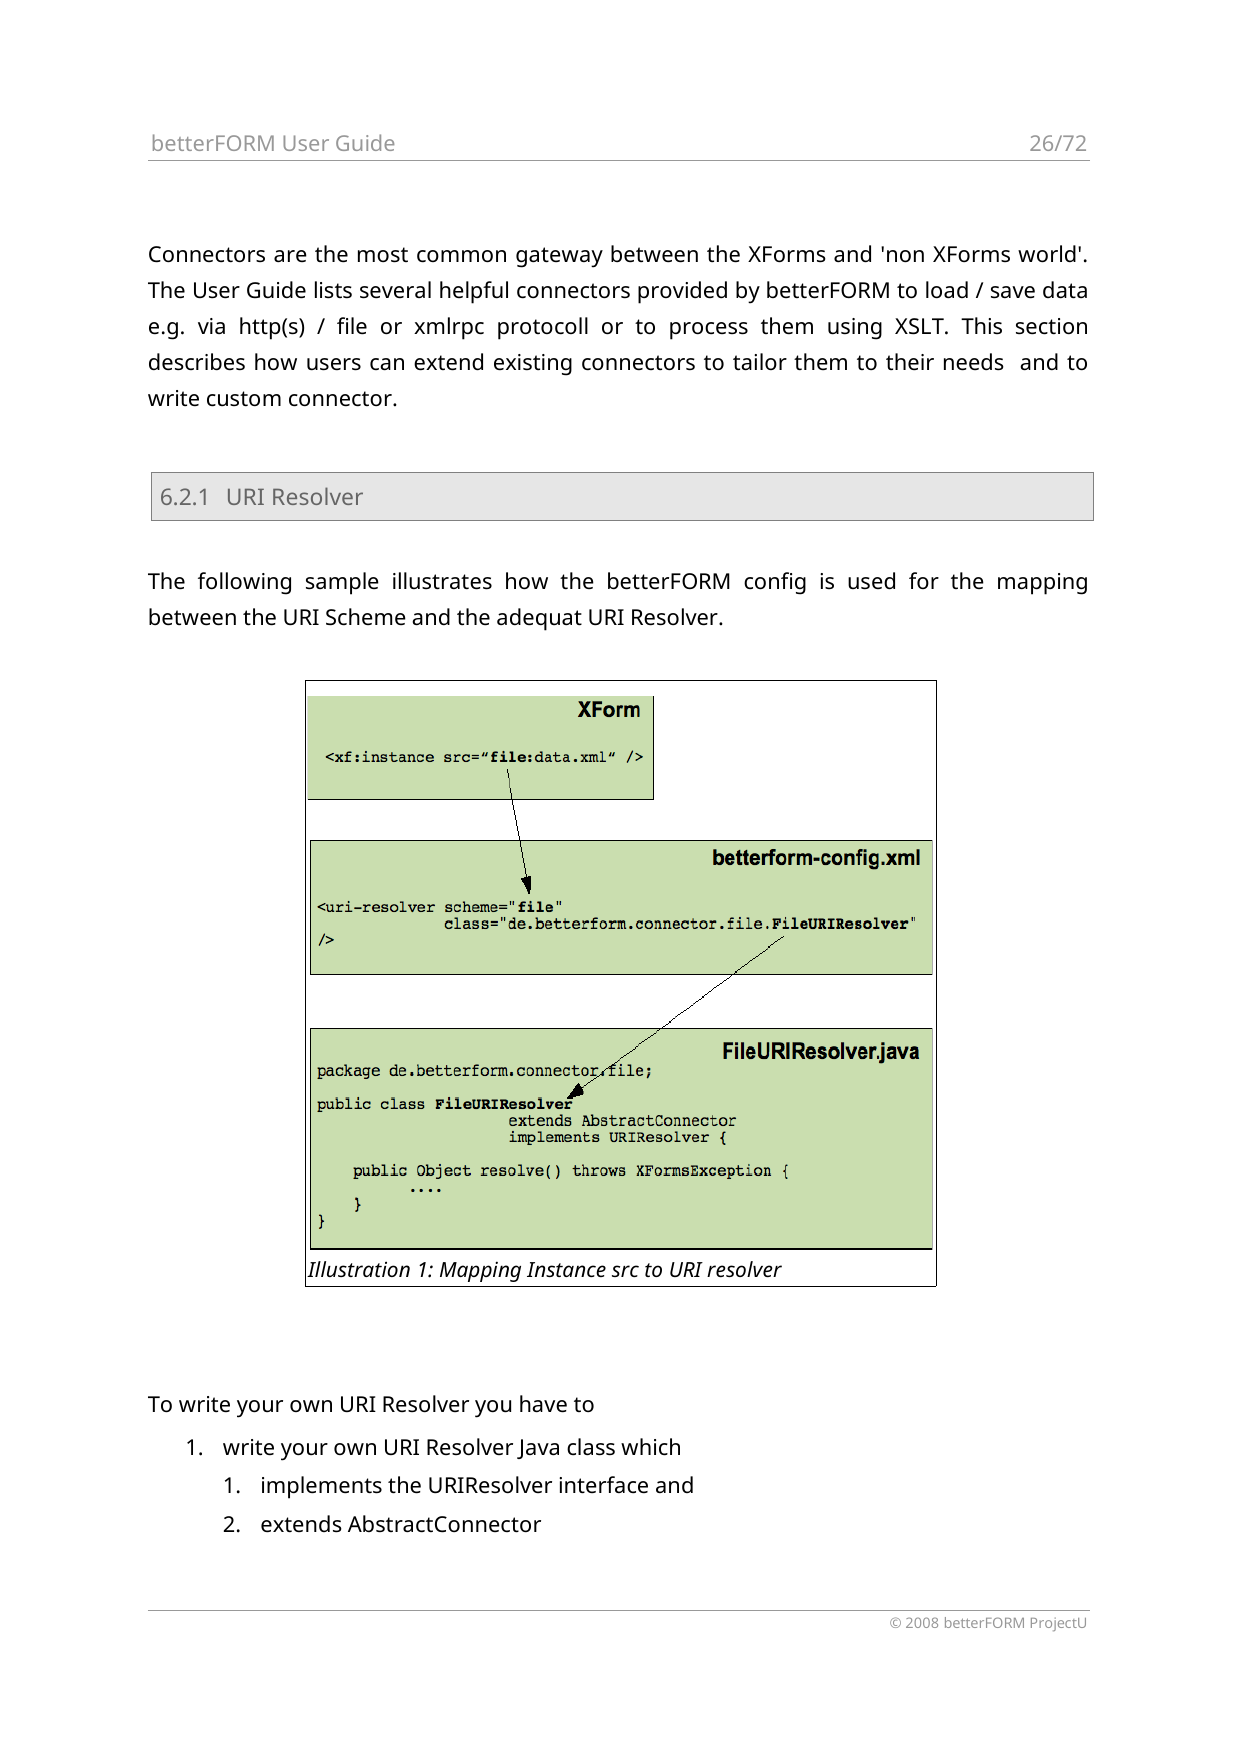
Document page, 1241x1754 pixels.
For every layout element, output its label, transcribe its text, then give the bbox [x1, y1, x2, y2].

text Connectors are the most common gateway between the XForms and 'non XForms world'. The User Guide lists several helpful connectors provided by betterFORM to load / save data e.g. via http(s) / file or xmlrpc protocoll or to process them using XSLT. This section describes how users can extend existing connectors to tailor them to their needs and to write custom connector. [148, 239, 1090, 413]
list extends AbstractConnector [223, 1509, 1093, 1539]
subtitle URI Resolver [152, 473, 1093, 520]
list implements the URIResolver interface and [223, 1470, 1093, 1500]
picture [307, 696, 933, 1250]
text To write your own URI Resolver you have to [148, 1389, 1090, 1419]
text Illustration 1: Mapping Instance src to URI resolver [308, 1250, 930, 1283]
text The following sample illustrates how the betterFORM config is used for the mapping between the URI Scheme and the adequat URI Resolver. [148, 566, 1090, 632]
list write your own URI Resolver Java class which [185, 1431, 1093, 1461]
